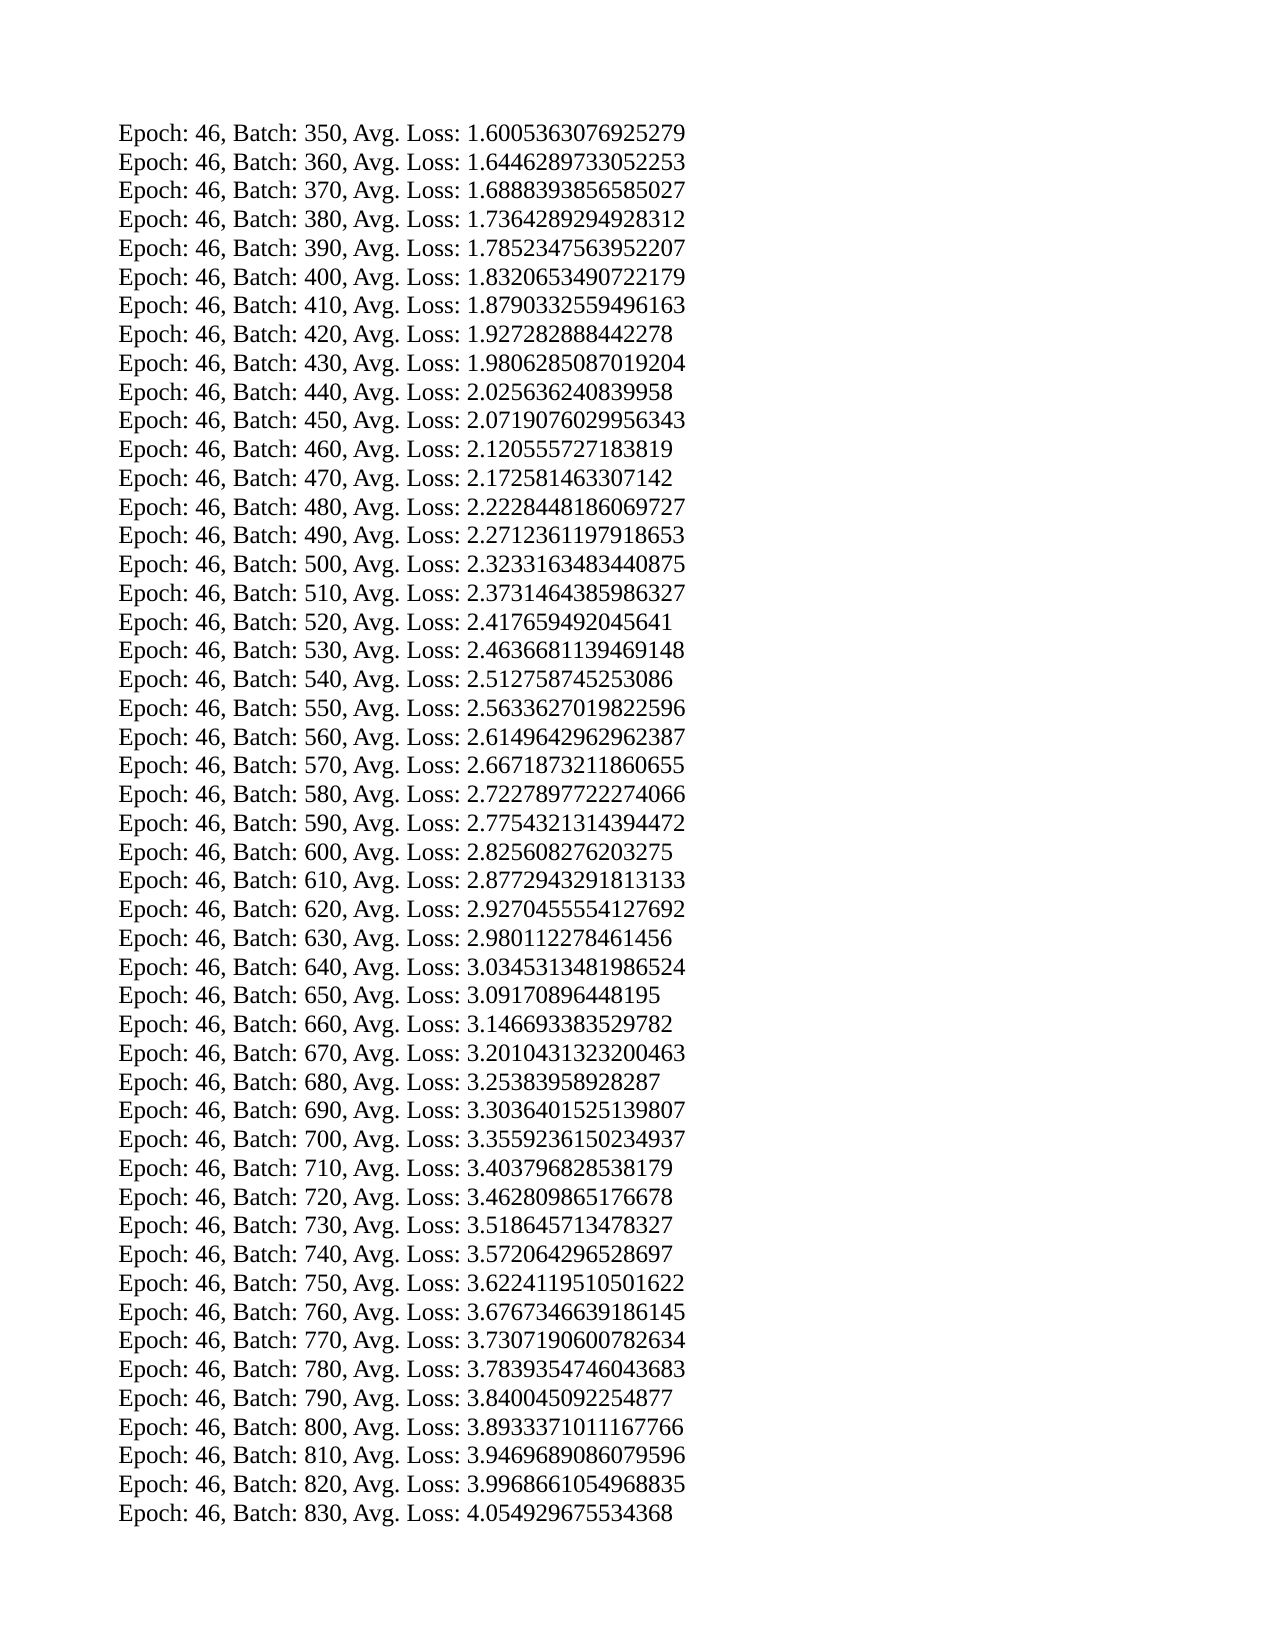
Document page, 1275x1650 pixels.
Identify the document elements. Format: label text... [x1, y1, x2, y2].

text Epoch: 46, Batch: 460, Avg. Loss: 2.120555727183819 [118, 434, 1157, 463]
text Epoch: 46, Batch: 730, Avg. Loss: 3.518645713478327 [118, 1211, 1157, 1239]
text Epoch: 46, Batch: 630, Avg. Loss: 2.980112278461456 [118, 923, 1157, 952]
text Epoch: 46, Batch: 750, Avg. Loss: 3.6224119510501622 [118, 1268, 1157, 1297]
text Epoch: 46, Batch: 820, Avg. Loss: 3.9968661054968835 [118, 1469, 1157, 1498]
text Epoch: 46, Batch: 420, Avg. Loss: 1.927282888442278 [118, 319, 1157, 348]
text Epoch: 46, Batch: 660, Avg. Loss: 3.146693383529782 [118, 1009, 1157, 1038]
text Epoch: 46, Batch: 410, Avg. Loss: 1.8790332559496163 [118, 291, 1157, 319]
text Epoch: 46, Batch: 780, Avg. Loss: 3.7839354746043683 [118, 1354, 1157, 1383]
text Epoch: 46, Batch: 790, Avg. Loss: 3.840045092254877 [118, 1383, 1157, 1412]
text Epoch: 46, Batch: 670, Avg. Loss: 3.2010431323200463 [118, 1038, 1157, 1067]
text Epoch: 46, Batch: 440, Avg. Loss: 2.025636240839958 [118, 377, 1157, 406]
text Epoch: 46, Batch: 560, Avg. Loss: 2.6149642962962387 [118, 722, 1157, 751]
text Epoch: 46, Batch: 530, Avg. Loss: 2.4636681139469148 [118, 636, 1157, 664]
text Epoch: 46, Batch: 740, Avg. Loss: 3.572064296528697 [118, 1239, 1157, 1268]
text Epoch: 46, Batch: 510, Avg. Loss: 2.3731464385986327 [118, 578, 1157, 607]
text Epoch: 46, Batch: 400, Avg. Loss: 1.8320653490722179 [118, 262, 1157, 291]
text Epoch: 46, Batch: 710, Avg. Loss: 3.403796828538179 [118, 1153, 1157, 1182]
text Epoch: 46, Batch: 500, Avg. Loss: 2.3233163483440875 [118, 549, 1157, 578]
text Epoch: 46, Batch: 350, Avg. Loss: 1.6005363076925279 [118, 118, 1157, 147]
text Epoch: 46, Batch: 540, Avg. Loss: 2.512758745253086 [118, 664, 1157, 693]
text Epoch: 46, Batch: 830, Avg. Loss: 4.054929675534368 [118, 1498, 1157, 1527]
text Epoch: 46, Batch: 800, Avg. Loss: 3.8933371011167766 [118, 1412, 1157, 1441]
text Epoch: 46, Batch: 550, Avg. Loss: 2.5633627019822596 [118, 693, 1157, 722]
text Epoch: 46, Batch: 450, Avg. Loss: 2.0719076029956343 [118, 406, 1157, 434]
text Epoch: 46, Batch: 640, Avg. Loss: 3.0345313481986524 [118, 952, 1157, 981]
text Epoch: 46, Batch: 620, Avg. Loss: 2.9270455554127692 [118, 894, 1157, 923]
text Epoch: 46, Batch: 760, Avg. Loss: 3.6767346639186145 [118, 1297, 1157, 1326]
text Epoch: 46, Batch: 370, Avg. Loss: 1.6888393856585027 [118, 176, 1157, 204]
text Epoch: 46, Batch: 580, Avg. Loss: 2.7227897722274066 [118, 779, 1157, 808]
text Epoch: 46, Batch: 680, Avg. Loss: 3.25383958928287 [118, 1067, 1157, 1096]
text Epoch: 46, Batch: 360, Avg. Loss: 1.6446289733052253 [118, 147, 1157, 176]
text Epoch: 46, Batch: 390, Avg. Loss: 1.7852347563952207 [118, 233, 1157, 262]
text Epoch: 46, Batch: 690, Avg. Loss: 3.3036401525139807 [118, 1096, 1157, 1124]
text Epoch: 46, Batch: 610, Avg. Loss: 2.8772943291813133 [118, 866, 1157, 894]
text Epoch: 46, Batch: 700, Avg. Loss: 3.3559236150234937 [118, 1124, 1157, 1153]
text Epoch: 46, Batch: 650, Avg. Loss: 3.09170896448195 [118, 981, 1157, 1009]
text Epoch: 46, Batch: 480, Avg. Loss: 2.2228448186069727 [118, 492, 1157, 521]
text Epoch: 46, Batch: 720, Avg. Loss: 3.462809865176678 [118, 1182, 1157, 1211]
text Epoch: 46, Batch: 520, Avg. Loss: 2.417659492045641 [118, 607, 1157, 636]
text Epoch: 46, Batch: 600, Avg. Loss: 2.825608276203275 [118, 837, 1157, 866]
text Epoch: 46, Batch: 570, Avg. Loss: 2.6671873211860655 [118, 751, 1157, 779]
text Epoch: 46, Batch: 810, Avg. Loss: 3.9469689086079596 [118, 1441, 1157, 1469]
text Epoch: 46, Batch: 430, Avg. Loss: 1.9806285087019204 [118, 348, 1157, 377]
text Epoch: 46, Batch: 470, Avg. Loss: 2.172581463307142 [118, 463, 1157, 492]
text Epoch: 46, Batch: 380, Avg. Loss: 1.7364289294928312 [118, 204, 1157, 233]
text Epoch: 46, Batch: 590, Avg. Loss: 2.7754321314394472 [118, 808, 1157, 837]
text Epoch: 46, Batch: 770, Avg. Loss: 3.7307190600782634 [118, 1326, 1157, 1354]
text Epoch: 46, Batch: 490, Avg. Loss: 2.2712361197918653 [118, 521, 1157, 549]
